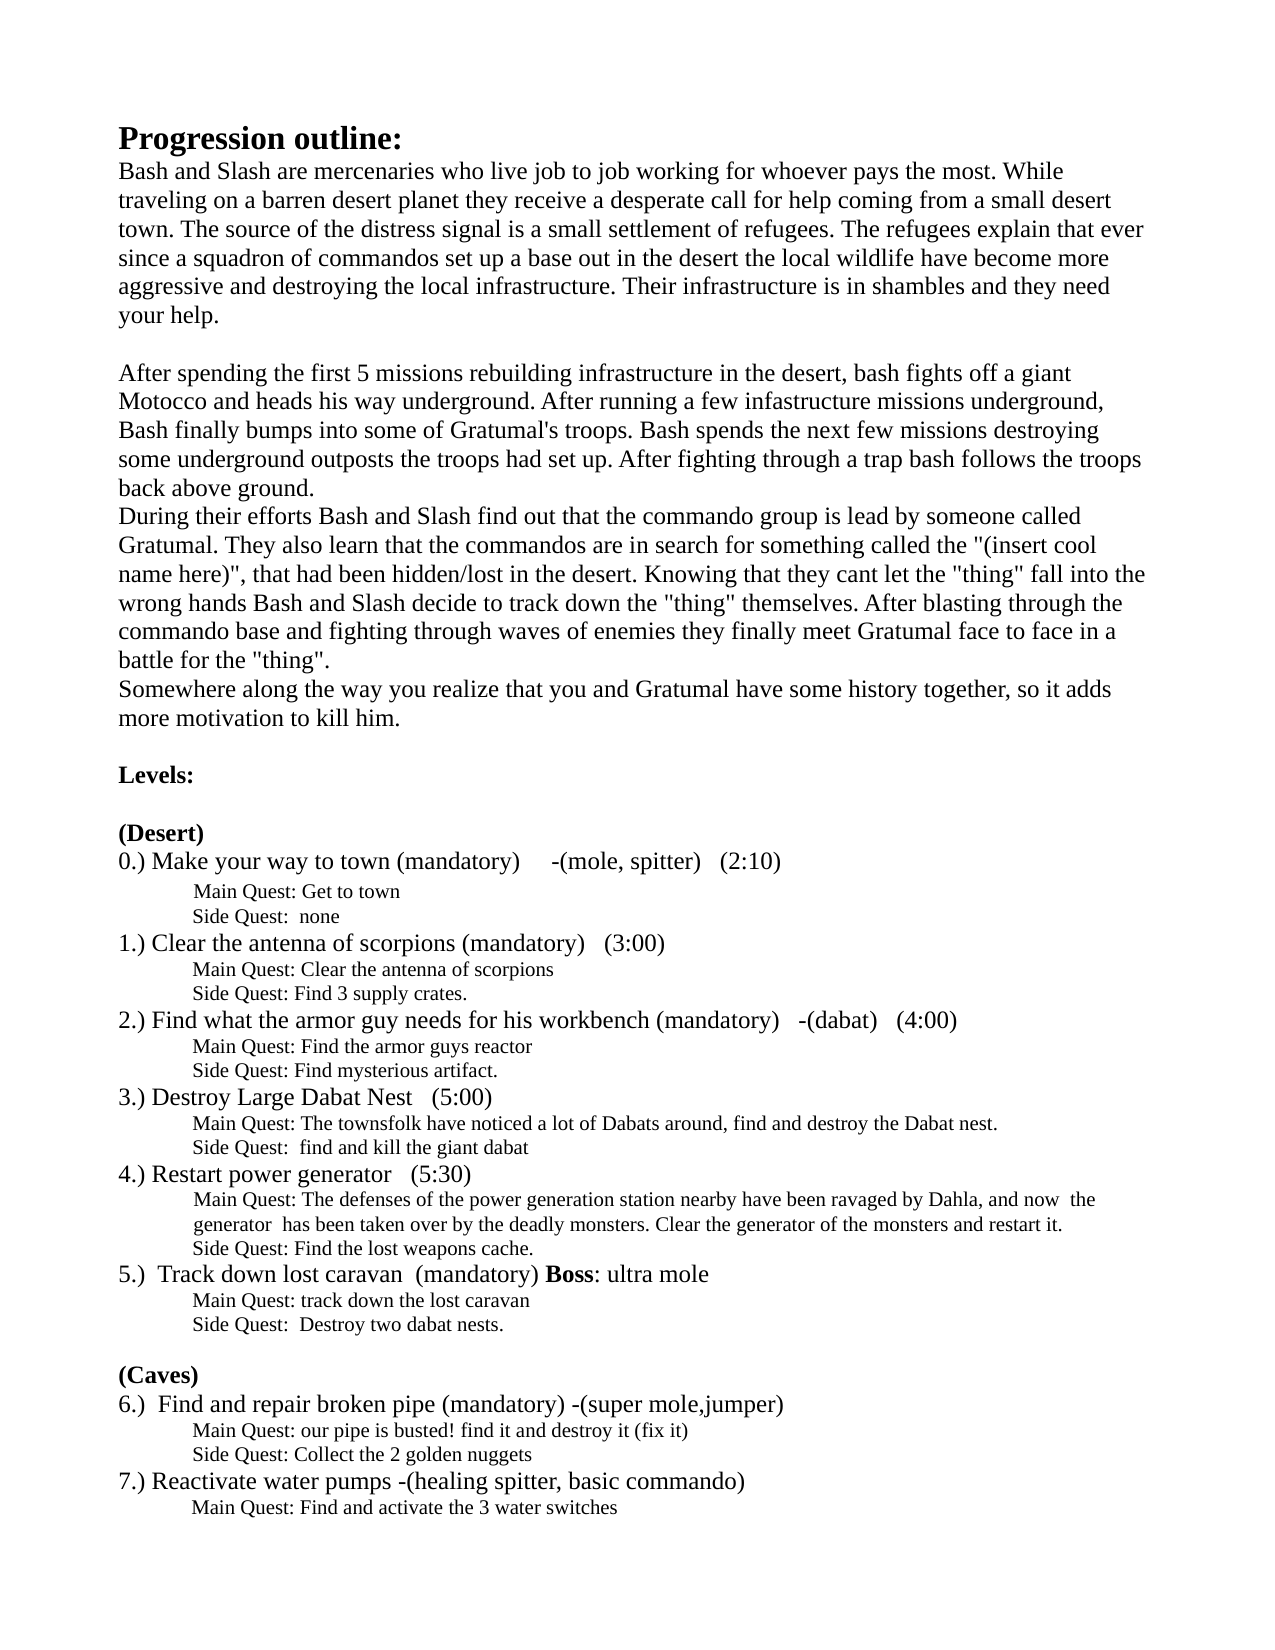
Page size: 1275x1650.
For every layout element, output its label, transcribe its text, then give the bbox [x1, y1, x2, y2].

text 7.) Reactivate water pumps -(healing spitter, basic commando) [118, 1466, 1157, 1495]
text (Caves) [118, 1361, 1157, 1389]
text Main Quest: Clear the antenna of scorpions [118, 957, 1157, 981]
text Side Quest: find and kill the giant dabat [118, 1134, 1157, 1159]
text Progression outline: [118, 118, 1157, 156]
text 2.) Find what the armor guy needs for his workbench (mandatory) -(dabat) (4:00) [118, 1005, 1157, 1034]
text Main Quest: Get to town [118, 875, 1157, 904]
text 6.) Find and repair broken pipe (mandatory) -(super mole,jumper) [118, 1389, 1157, 1418]
text Side Quest: none [118, 904, 1157, 928]
text Side Quest: Find 3 supply crates. [118, 981, 1157, 1005]
text Side Quest: Find the lost weapons cache. [118, 1236, 1157, 1259]
text Main Quest: The townsfolk have noticed a lot of Dabats around, find and destroy the Dabat nest. [118, 1111, 1157, 1134]
text Main Quest: The defenses of the power generation station nearby have been ravaged by Dahla, and now the generator has been taken over by the deadly monsters. Clear the generator of the monsters and restart it. [193, 1187, 1157, 1236]
text 0.) Make your way to town (mandatory) -(mole, spitter) (2:10) [118, 846, 1157, 875]
text Main Quest: track down the lost caravan [118, 1288, 1157, 1312]
text Bash and Slash are mercenaries who live job to job working for whoever pays the most. While traveling on a barren desert planet they receive a desperate call for help coming from a small desert town. The source of the distress signal is a small settlement of refugees. The refugees explain that ever since a squadron of commandos set up a base out in the desert the local wildlife have become more aggressive and destroying the local infrastructure. Their infrastructure is in shambles and they need your help. [118, 156, 1157, 329]
text 1.) Clear the antenna of scorpions (mandatory) (3:00) [118, 928, 1157, 957]
text Side Quest: Collect the 2 golden nuggets [118, 1442, 1157, 1466]
text Main Quest: Find and activate the 3 water switches [118, 1495, 1157, 1519]
text Main Quest: Find the armor guys reactor [118, 1034, 1157, 1058]
text Side Quest: Find mysterious artifact. [118, 1058, 1157, 1082]
text 4.) Restart power generator (5:30) [118, 1159, 1157, 1187]
text (Desert) [118, 818, 1157, 846]
text During their efforts Bash and Slash find out that the commando group is lead by someone called Gratumal. They also learn that the commandos are in search for something called the "(insert cool name here)", that had been hidden/lost in the desert. Knowing that they cant let the "thing" fall into the wrong hands Bash and Slash decide to track down the "thing" themselves. After blasting through the commando base and fighting through waves of enemies they finally meet Gratumal face to face in a battle for the "thing". [118, 501, 1157, 674]
text 3.) Destroy Large Dabat Nest (5:00) [118, 1082, 1157, 1111]
text Levels: [118, 760, 1157, 789]
text Main Quest: our pipe is busted! find it and destroy it (fix it) [118, 1418, 1157, 1442]
text Somewhere along the way you realize that you and Gratumal have some history together, so it adds more motivation to kill him. [118, 674, 1157, 731]
text 5.) Track down lost caravan (mandatory) Boss: ultra mole [118, 1259, 1157, 1288]
text Side Quest: Destroy two dabat nests. [118, 1312, 1157, 1336]
text After spending the first 5 missions rebuilding infrastructure in the desert, bash fights off a giant Motocco and heads his way underground. After running a few infastructure missions underground, Bash finally bumps into some of Gratumal's troops. Bash spends the next few missions destroying some underground outposts the troops had set up. After fighting through a trap bash follows the troops back above ground. [118, 358, 1157, 501]
